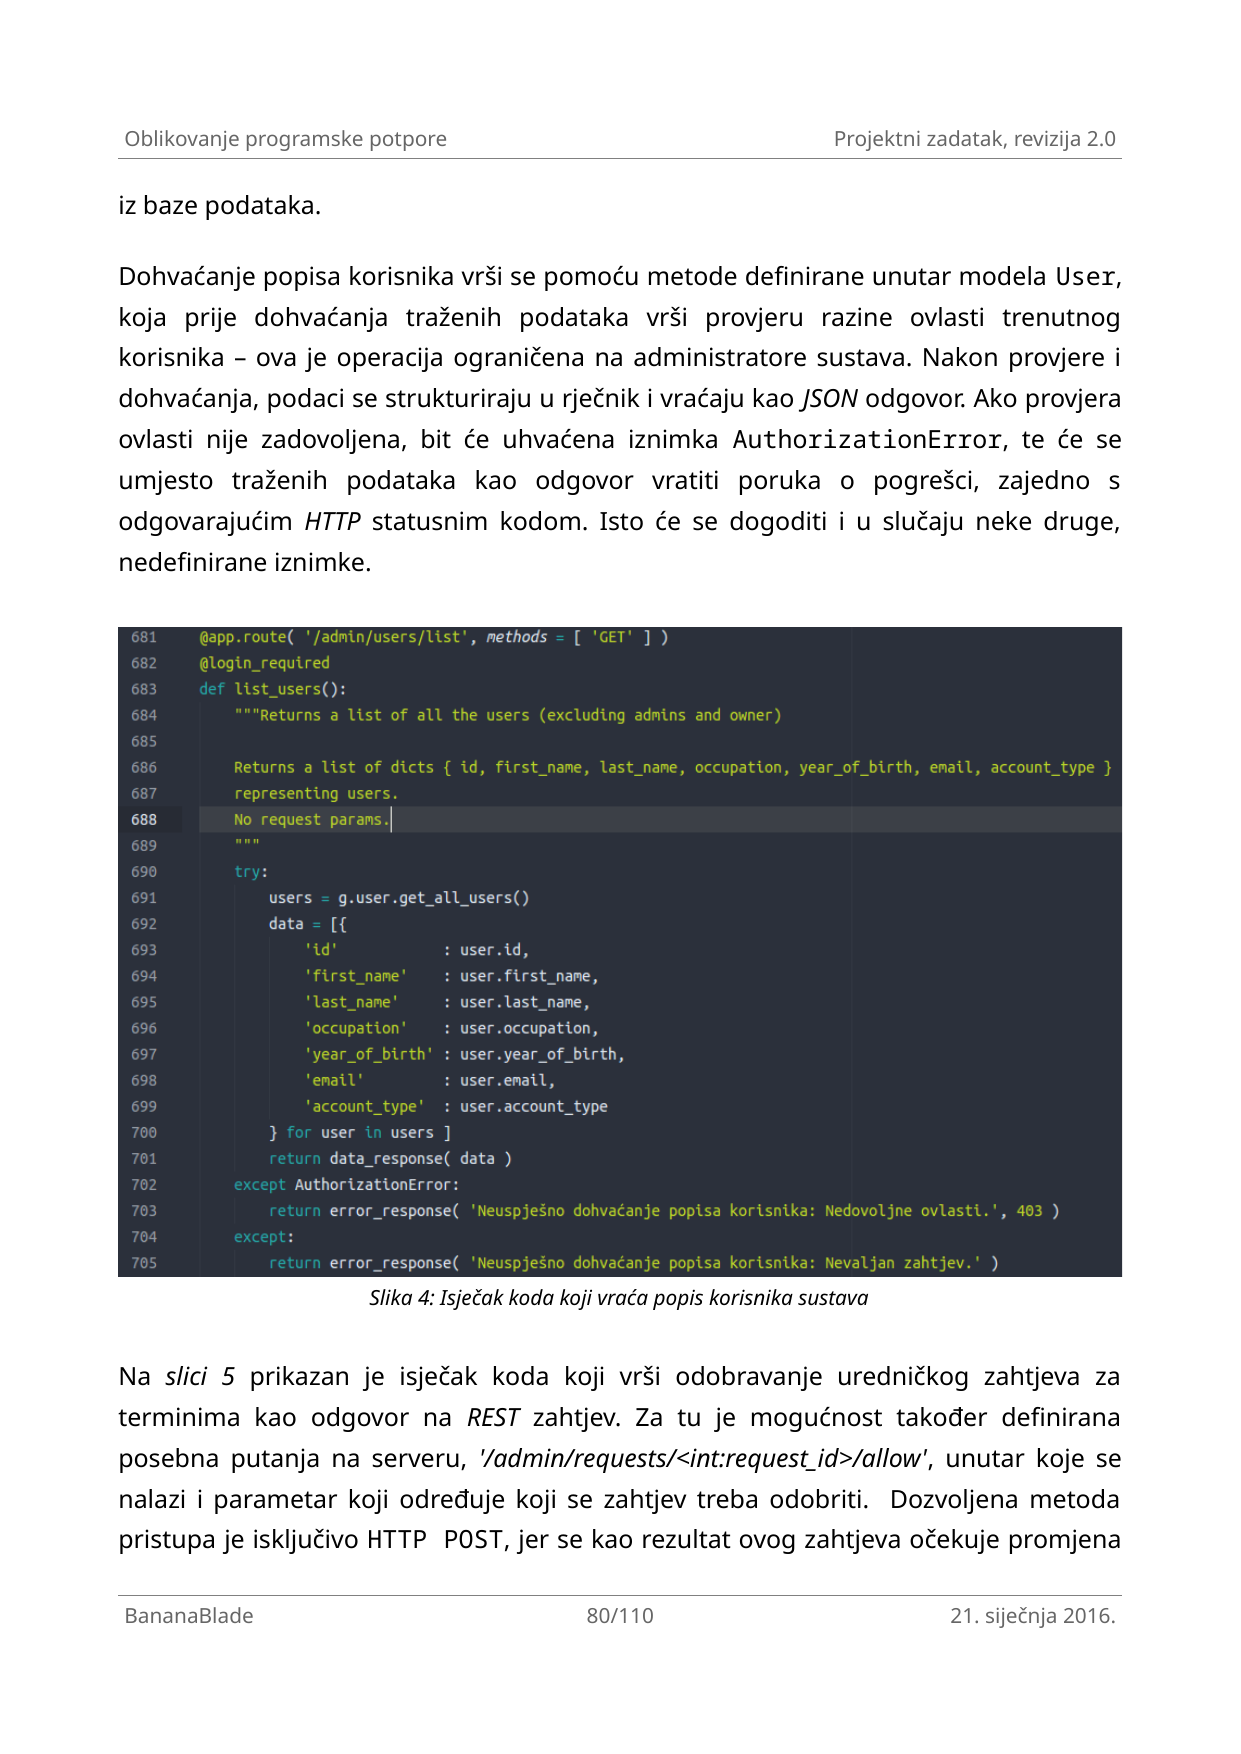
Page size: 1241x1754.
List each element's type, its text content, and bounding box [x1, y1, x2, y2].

text iz baze podataka. [118, 188, 1122, 222]
text Na slici 5 prikazan je isječak koda koji vrši odobravanje uredničkog zahtjeva za terminima kao odgovor na REST zahtjev. Za tu je mogućnost također definirana posebna putanja na serveru, '/admin/requests/<int:request_id>/allow', unutar koje se nalazi i parametar koji određuje koji se zahtjev treba odobriti. Dozvoljena metoda pristupa je isključivo HTTP POST, jer se kao rezultat ovog zahtjeva očekuje promjena [118, 1311, 1122, 1556]
picture [118, 627, 1123, 1277]
text Slika 4: Isječak koda koji vraća popis korisnika sustava [118, 1277, 1122, 1311]
text Dohvaćanje popisa korisnika vrši se pomoću metode definirane unutar modela User, koja prije dohvaćanja traženih podataka vrši provjeru razine ovlasti trenutnog korisnika – ova je operacija ograničena na administratore sustava. Nakon provjere i dohvaćanja, podaci se strukturiraju u rječnik i vraćaju kao JSON odgovor. Ako provjera ovlasti nije zadovoljena, bit će uhvaćena iznimka AuthorizationError, te će se umjesto traženih podataka kao odgovor vratiti poruka o pogrešci, zajedno s odgovarajućim HTTP statusnim kodom. Isto će se dogoditi i u slučaju neke druge, nedefinirane iznimke. [118, 258, 1122, 578]
